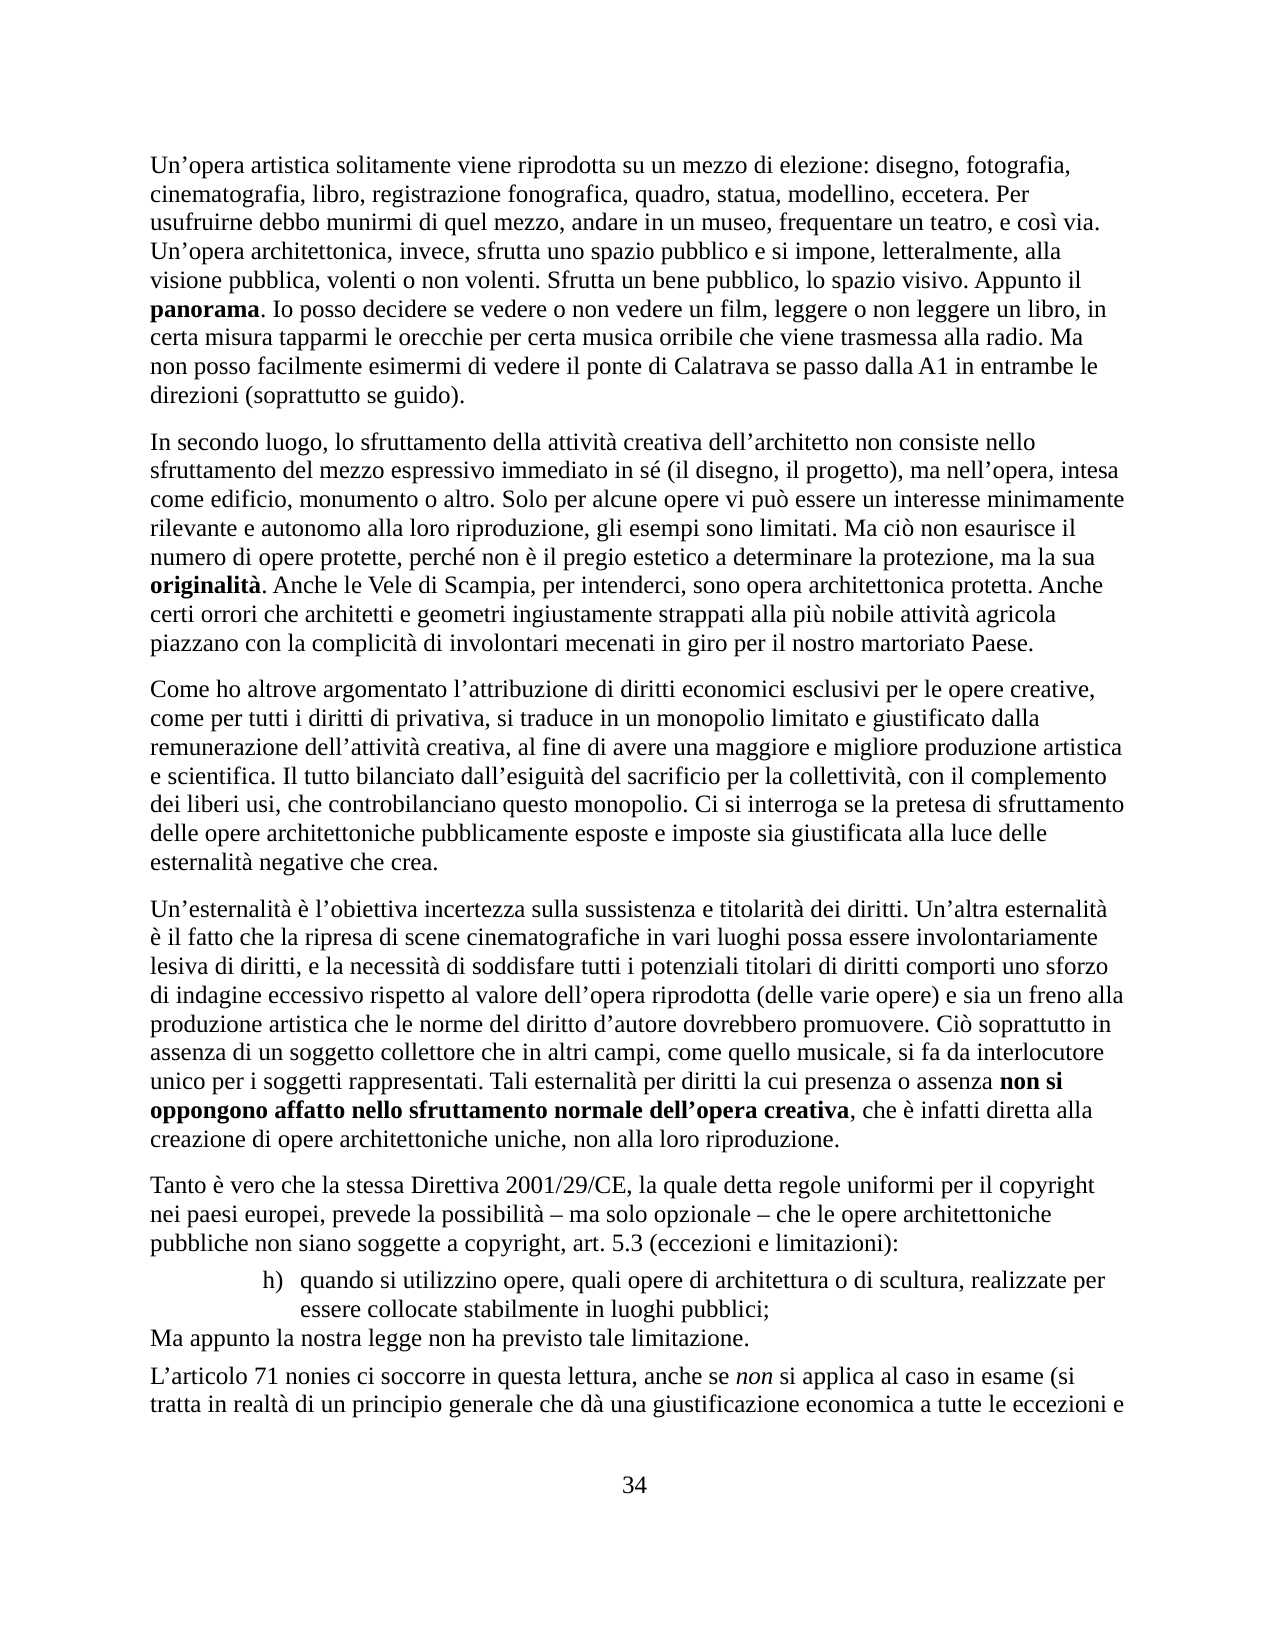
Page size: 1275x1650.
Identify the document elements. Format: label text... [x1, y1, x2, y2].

text Un’esternalità è l’obiettiva incertezza sulla sussistenza e titolarità dei diritti. Un’altra esternalità è il fatto che la ripresa di scene cinematografiche in vari luoghi possa essere involontariamente lesiva di diritti, e la necessità di soddisfare tutti i potenziali titolari di diritti comporti uno sforzo di indagine eccessivo rispetto al valore dell’opera riprodotta (delle varie opere) e sia un freno alla produzione artistica che le norme del diritto d’autore dovrebbero promuovere. Ciò soprattutto in assenza di un soggetto collettore che in altri campi, come quello musicale, si fa da interlocutore unico per i soggetti rappresentati. Tali esternalità per diritti la cui presenza o assenza non si oppongono affatto nello sfruttamento normale dell’opera creativa, che è infatti diretta alla creazione di opere architettoniche uniche, non alla loro riproduzione. [150, 894, 1125, 1152]
text In secondo luogo, lo sfruttamento della attività creativa dell’architetto non consiste nello sfruttamento del mezzo espressivo immediato in sé (il disegno, il progetto), ma nell’opera, intesa come edificio, monumento o altro. Solo per alcune opere vi può essere un interesse minimamente rilevante e autonomo alla loro riproduzione, gli esempi sono limitati. Ma ciò non esaurisce il numero di opere protette, perché non è il pregio estetico a determinare la protezione, ma la sua originalità. Anche le Vele di Scampia, per intenderci, sono opera architettonica protetta. Anche certi orrori che architetti e geometri ingiustamente strappati alla più nobile attività agricola piazzano con la complicità di involontari mecenati in giro per il nostro martoriato Paese. [150, 427, 1125, 657]
text Un’opera artistica solitamente viene riprodotta su un mezzo di elezione: disegno, fotografia, cinematografia, libro, registrazione fonografica, quadro, statua, modellino, eccetera. Per usufruirne debbo munirmi di quel mezzo, andare in un museo, frequentare un teatro, e così via. Un’opera architettonica, invece, sfrutta uno spazio pubblico e si impone, letteralmente, alla visione pubblica, volenti o non volenti. Sfrutta un bene pubblico, lo spazio visivo. Appunto il panorama. Io posso decidere se vedere o non vedere un film, leggere o non leggere un libro, in certa misura tapparmi le orecchie per certa musica orribile che viene trasmessa alla radio. Ma non posso facilmente esimermi di vedere il ponte di Calatrava se passo dalla A1 in entrambe le direzioni (soprattutto se guido). [150, 150, 1125, 409]
text Come ho altrove argomentato l’attribuzione di diritti economici esclusivi per le opere creative, come per tutti i diritti di privativa, si traduce in un monopolio limitato e giustificato dalla remunerazione dell’attività creativa, al fine di avere una maggiore e migliore produzione artistica e scientifica. Il tutto bilanciato dall’esiguità del sacrificio per la collettività, con il complemento dei liberi usi, che controbilanciano questo monopolio. Ci si interroga se la pretesa di sfruttamento delle opere architettoniche pubblicamente esposte e imposte sia giustificata alla luce delle esternalità negative che crea. [150, 674, 1125, 876]
list quando si utilizzino opere, quali opere di architettura o di scultura, realizzate per essere collocate stabilmente in luoghi pubblici; [262, 1266, 1125, 1323]
text Tanto è vero che la stessa Direttiva 2001/29/CE, la quale detta regole uniformi per il copyright nei paesi europei, prevede la possibilità ‒ ma solo opzionale ‒ che le opere architettoniche pubbliche non siano soggette a copyright, art. 5.3 (eccezioni e limitazioni): [150, 1170, 1125, 1257]
text L’articolo 71 nonies ci soccorre in questa lettura, anche se non si applica al caso in esame (si tratta in realtà di un principio generale che dà una giustificazione economica a tutte le eccezioni e [150, 1361, 1125, 1418]
text Ma appunto la nostra legge non ha previsto tale limitazione. [150, 1323, 1125, 1352]
